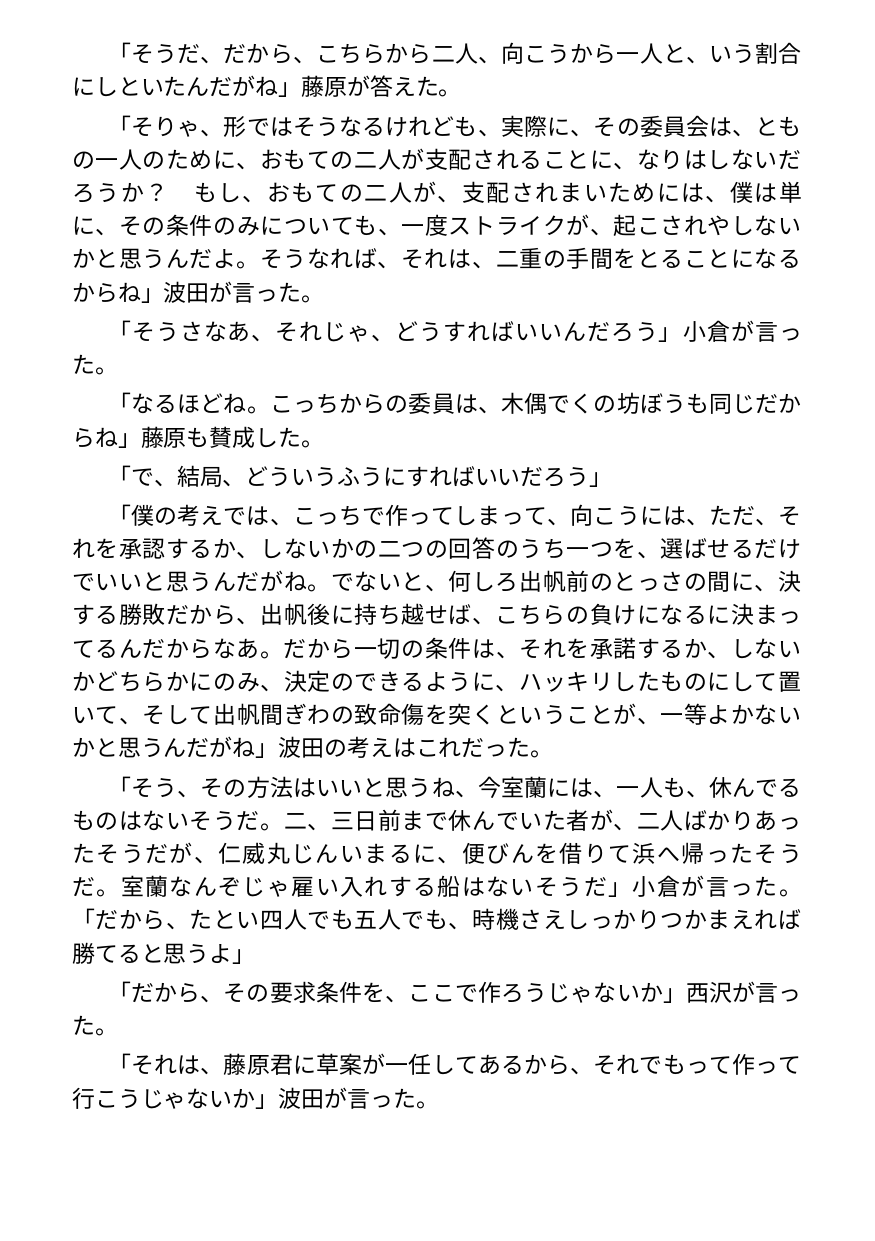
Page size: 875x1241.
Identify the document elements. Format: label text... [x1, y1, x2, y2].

text 「で、結局、どういうふうにすればいいだろう」 [72, 458, 802, 492]
text 「そう、その方法はいいと思うね、今室蘭には、一人も、休んでるものはないそうだ。二、三日前まで休んでいた者が、二人ばかりあったそうだが、仁威丸じんいまるに、便びんを借りて浜へ帰ったそうだ。室蘭なんぞじゃ雇い入れする船はないそうだ」小倉が言った。「だから、たとい四人でも五人でも、時機さえしっかりつかまえれば勝てると思うよ」 [72, 769, 802, 969]
text 「そうさなあ、それじゃ、どうすればいいんだろう」小倉が言った。 [72, 314, 802, 380]
text 「そりゃ、形ではそうなるけれども、実際に、その委員会は、ともの一人のために、おもての二人が支配されることに、なりはしないだろうか？ もし、おもての二人が、支配されまいためには、僕は単に、その条件のみについても、一度ストライクが、起こされやしないかと思うんだよ。そうなれば、それは、二重の手間をとることになるからね」波田が言った。 [72, 108, 802, 308]
text 「だから、その要求条件を、ここで作ろうじゃないか」西沢が言った。 [72, 975, 802, 1041]
text 「僕の考えでは、こっちで作ってしまって、向こうには、ただ、それを承認するか、しないかの二つの回答のうち一つを、選ばせるだけでいいと思うんだがね。でないと、何しろ出帆前のとっさの間に、決する勝敗だから、出帆後に持ち越せば、こちらの負けになるに決まってるんだからなあ。だから一切の条件は、それを承諾するか、しないかどちらかにのみ、決定のできるように、ハッキリしたものにして置いて、そして出帆間ぎわの致命傷を突くということが、一等よかないかと思うんだがね」波田の考えはこれだった。 [72, 498, 802, 763]
text 「それは、藤原君に草案が一任してあるから、それでもって作って行こうじゃないか」波田が言った。 [72, 1047, 802, 1114]
text 「そうだ、だから、こちらから二人、向こうから一人と、いう割合にしといたんだがね」藤原が答えた。 [72, 36, 802, 102]
text 「なるほどね。こっちからの委員は、木偶でくの坊ぼうも同じだからね」藤原も賛成した。 [72, 386, 802, 453]
